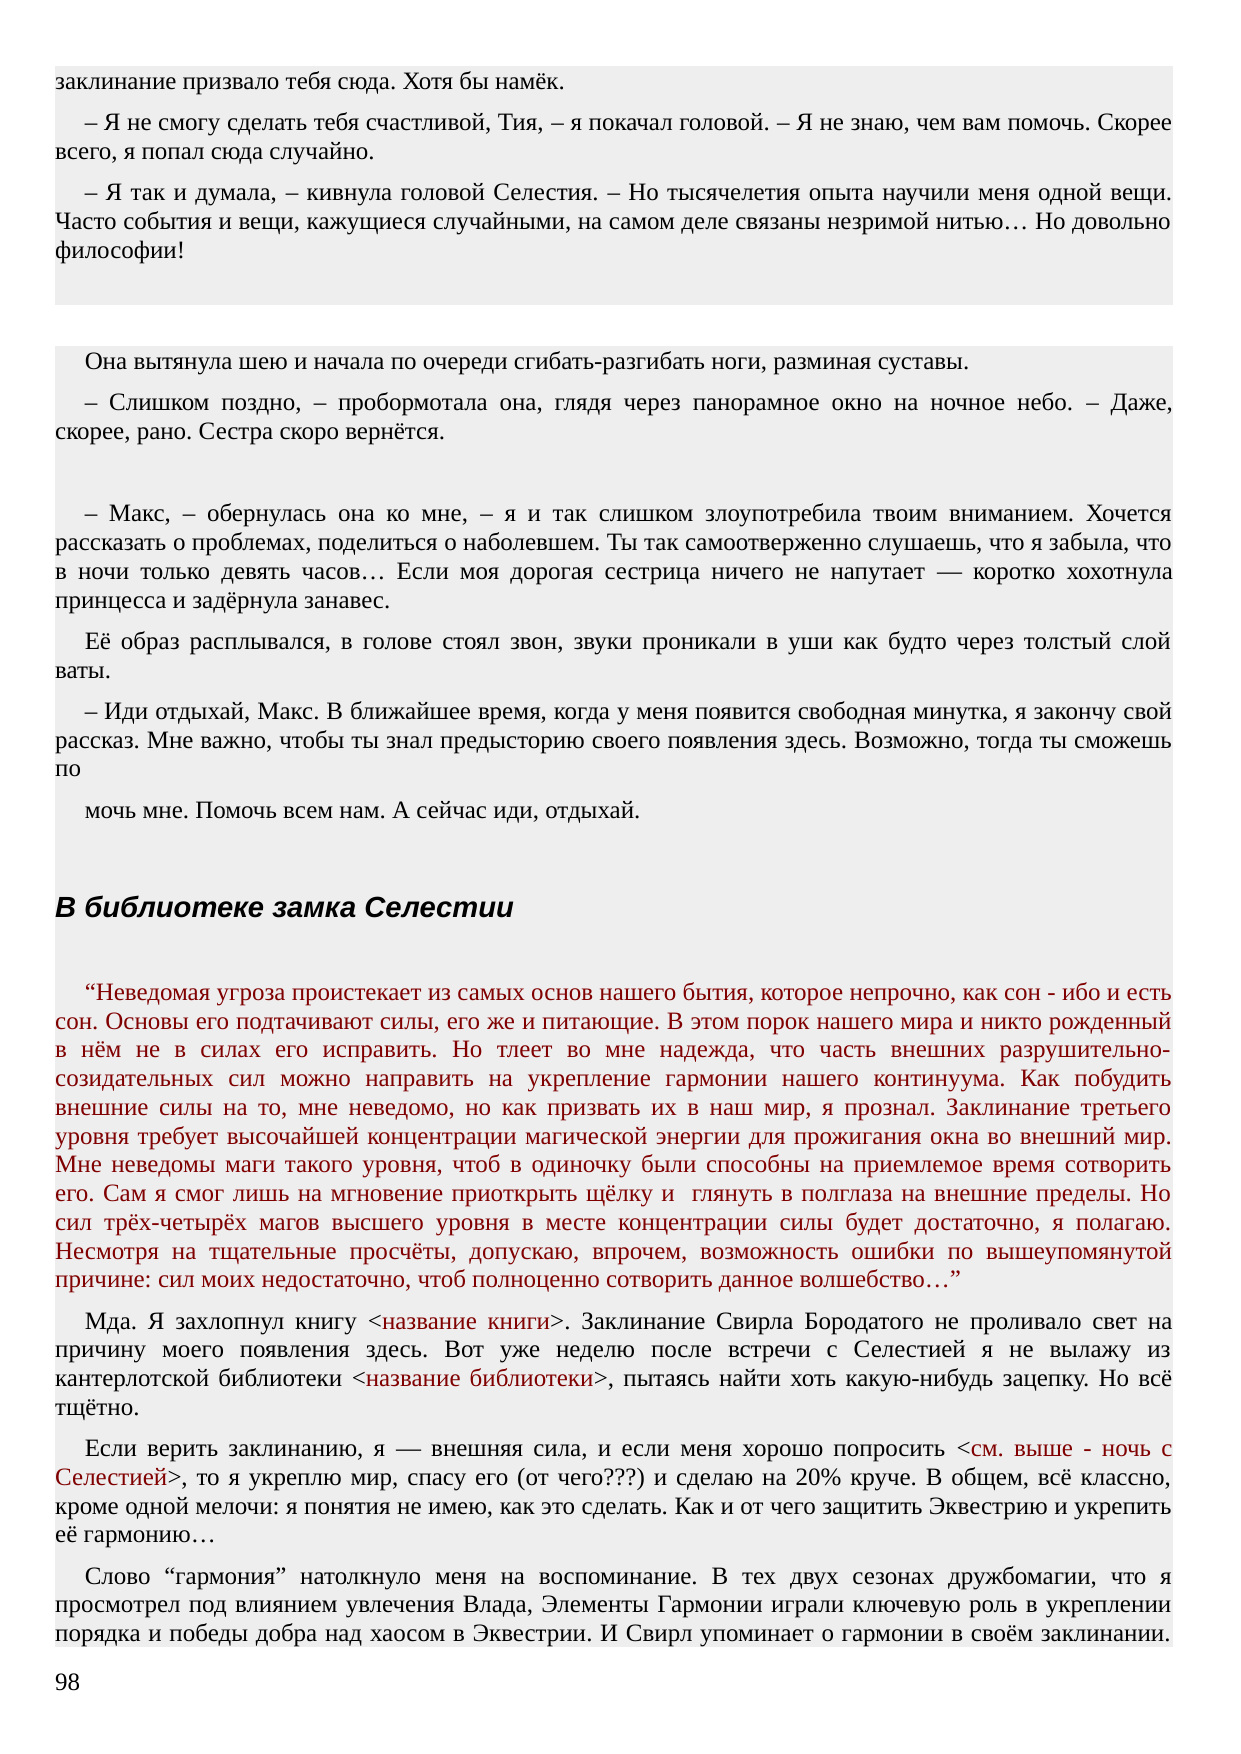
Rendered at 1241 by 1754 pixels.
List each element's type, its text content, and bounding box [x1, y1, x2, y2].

text – Макс, – обернулась она ко мне, – я и так слишком злоупотребила твоим вниманием. Хочется рассказать о проблемах, поделиться о наболевшем. Ты так самоотверженно слушаешь, что я забыла, что в ночи только девять часов… Если моя дорогая сестрица ничего не напутает — коротко хохотнула принцесса и задёрнула занавес. [55, 498, 1173, 613]
text Если верить заклинанию, я — внешняя сила, и если меня хорошо попросить <см. выше - ночь с Селестией>, то я укреплю мир, спасу его (от чего???) и сделаю на 20% круче. В общем, всё классно, кроме одной мелочи: я понятия не имею, как это сделать. Как и от чего защитить Эквестрию и укрепить её гармонию… [55, 1433, 1173, 1548]
text Она вытянула шею и начала по очереди сгибать-разгибать ноги, разминая суставы. [55, 346, 1173, 375]
text Слово “гармония” натолкнуло меня на воспоминание. В тех двух сезонах дружбомагии, что я просмотрел под влиянием увлечения Влада, Элементы Гармонии играли ключевую роль в укреплении порядка и победы добра над хаосом в Эквестрии. И Свирл упоминает о гармонии в своём заклинании. [55, 1561, 1173, 1647]
text – Я так и думала, – кивнула головой Селестия. – Но тысячелетия опыта научили меня одной вещи. Часто события и вещи, кажущиеся случайными, на самом деле связаны незримой нитью… Но довольно философии! [55, 177, 1173, 263]
text – Я не смогу сделать тебя счастливой, Тия, – я покачал головой. – Я не знаю, чем вам помочь. Скорее всего, я попал сюда случайно. [55, 107, 1173, 165]
text – Слишком поздно, – пробормотала она, глядя через панорамное окно на ночное небо. – Даже, скорее, рано. Сестра скоро вернётся. [55, 387, 1173, 445]
text Мда. Я захлопнул книгу <название книги>. Заклинание Свирла Бородатого не проливало свет на причину моего появления здесь. Вот уже неделю после встречи с Селестией я не вылажу из кантерлотской библиотеки <название библиотеки>, пытаясь найти хоть какую-нибудь зацепку. Но всё тщётно. [55, 1306, 1173, 1421]
text мочь мне. Помочь всем нам. А сейчас иди, отдыхай. [55, 795, 1173, 823]
text заклинание призвало тебя сюда. Хотя бы намёк. [55, 66, 1173, 95]
text – Иди отдыхай, Макс. В ближайшее время, когда у меня появится свободная минутка, я закончу свой рассказ. Мне важно, чтобы ты знал предысторию своего появления здесь. Возможно, тогда ты сможешь по [55, 696, 1173, 782]
text “Неведомая угроза проистекает из самых основ нашего бытия, которое непрочно, как сон - ибо и есть сон. Основы его подтачивают силы, его же и питающие. В этом порок нашего мира и никто рожденный в нём не в силах его исправить. Но тлеет во мне надежда, что часть внешних разрушительно-созидательных сил можно направить на укрепление гармонии нашего континуума. Как побудить внешние силы на то, мне неведомо, но как призвать их в наш мир, я прознал. Заклинание третьего уровня требует высочайшей концентрации магической энергии для прожигания окна во внешний мир. Мне неведомы маги такого уровня, чтоб в одиночку были способны на приемлемое время сотворить его. Сам я смог лишь на мгновение приоткрыть щёлку и глянуть в полглаза на внешние пределы. Но сил трёх-четырёх магов высшего уровня в месте концентрации силы будет достаточно, я полагаю. Несмотря на тщательные просчёты, допускаю, впрочем, возможность ошибки по вышеупомянутой причине: сил моих недостаточно, чтоб полноценно сотворить данное волшебство…” [55, 977, 1173, 1293]
text Её образ расплывался, в голове стоял звон, звуки проникали в уши как будто через толстый слой ваты. [55, 626, 1173, 683]
subtitle В библиотеке замка Селестии [55, 890, 1173, 923]
